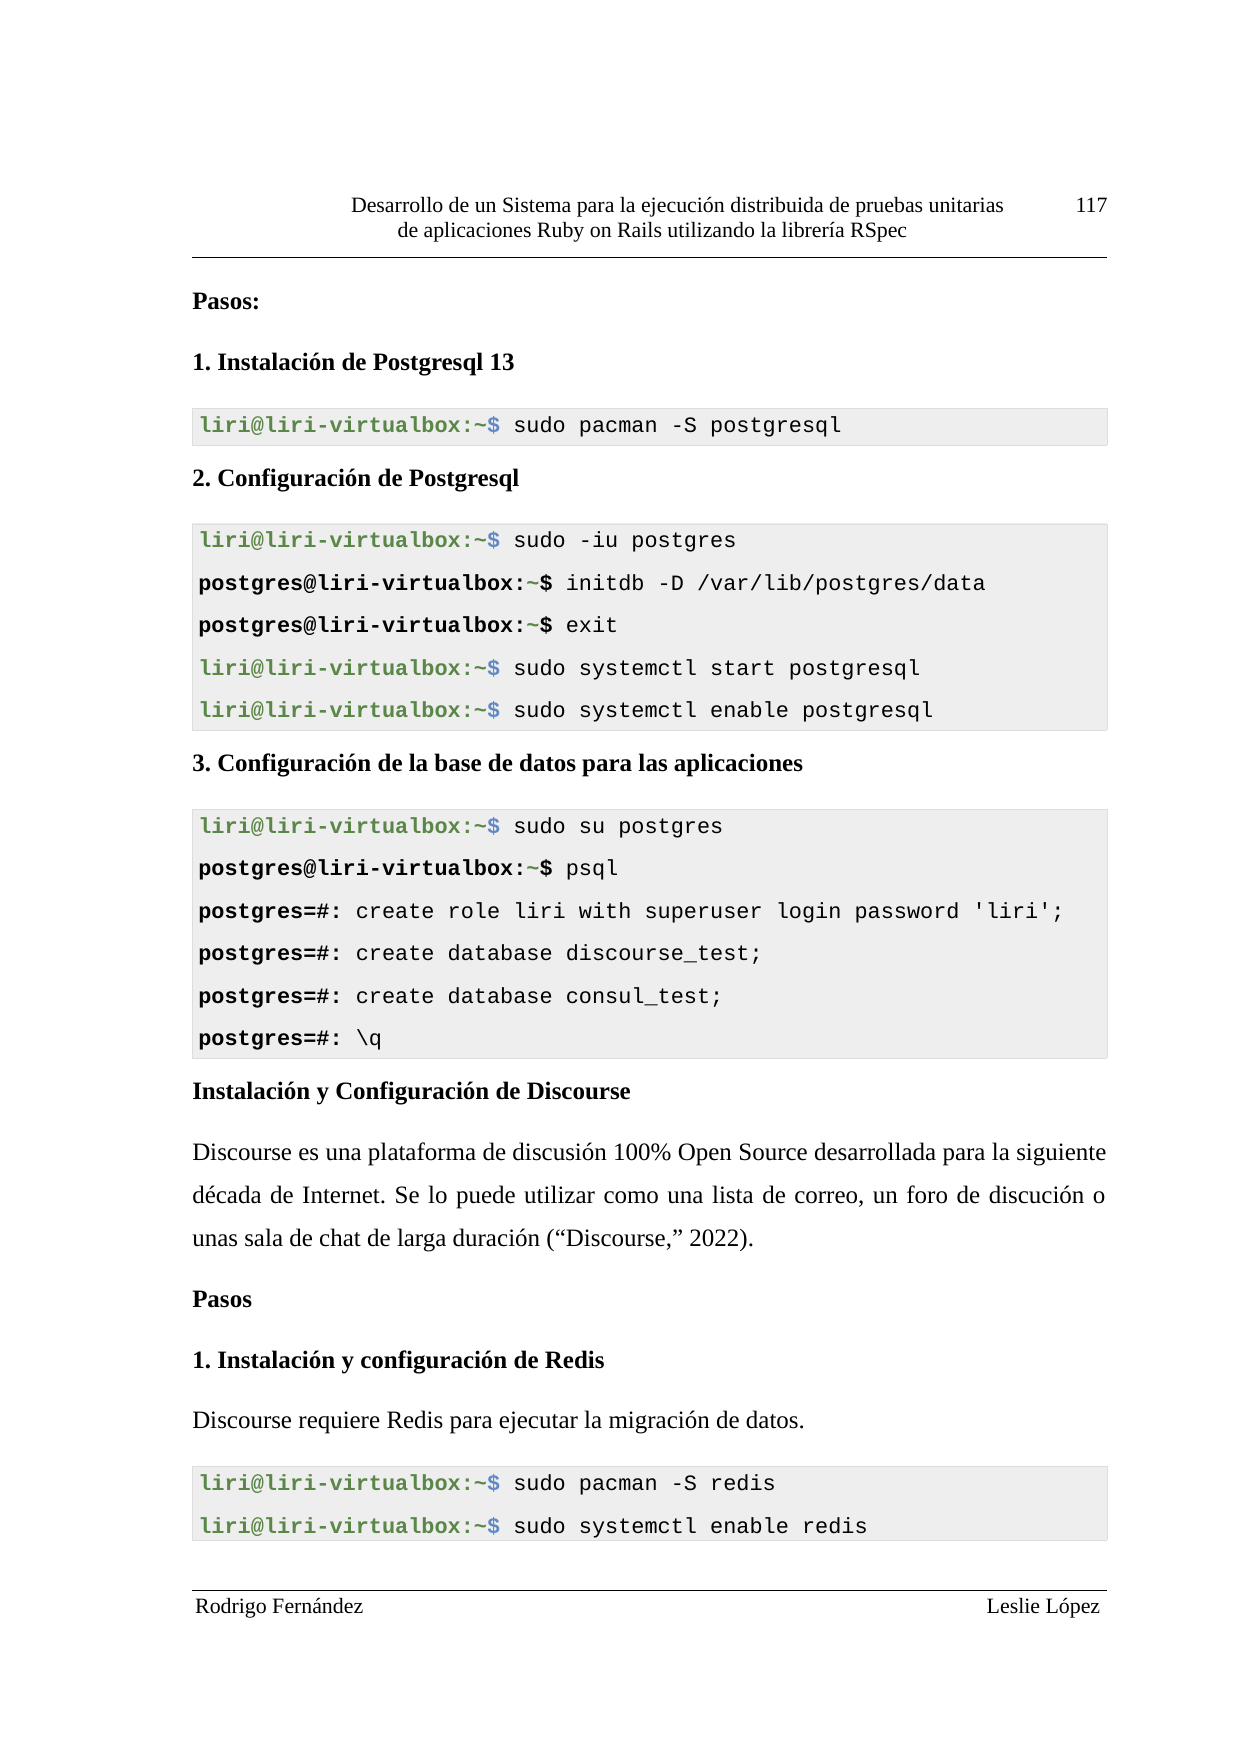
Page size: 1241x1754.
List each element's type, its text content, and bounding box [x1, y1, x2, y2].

text liri@liri-virtualbox:~$ sudo systemctl enable redis [193, 1509, 1107, 1540]
text Discourse requiere Redis para ejecutar la migración de datos. [192, 1406, 1107, 1434]
text postgres@liri-virtualbox:~$ initdb -D /var/lib/postgres/data [193, 566, 1107, 597]
text postgres=#: create database consul_test; [193, 979, 1107, 1010]
text postgres=#: create database discourse_test; [193, 936, 1107, 967]
text 1. Instalación y configuración de Redis [192, 1345, 1107, 1373]
text liri@liri-virtualbox:~$ sudo -iu postgres [193, 525, 1107, 554]
text postgres=#: create role liri with superuser login password 'liri'; [193, 894, 1107, 925]
text 3. Configuración de la base de datos para las aplicaciones [192, 748, 1107, 777]
text Instalación y Configuración de Discourse [192, 1076, 1107, 1105]
text liri@liri-virtualbox:~$ sudo pacman -S postgresql [193, 409, 1107, 445]
text liri@liri-virtualbox:~$ sudo systemctl start postgresql [193, 651, 1107, 682]
text liri@liri-virtualbox:~$ sudo pacman -S redis [193, 1467, 1107, 1497]
text Pasos [192, 1284, 1107, 1313]
text postgres@liri-virtualbox:~$ exit [193, 608, 1107, 639]
text postgres@liri-virtualbox:~$ psql [193, 851, 1107, 882]
text 1. Instalación de Postgresql 13 [192, 347, 1107, 376]
text postgres=#: \q [193, 1021, 1107, 1058]
text liri@liri-virtualbox:~$ sudo su postgres [193, 810, 1107, 840]
text liri@liri-virtualbox:~$ sudo systemctl enable postgresql [193, 693, 1107, 730]
text 2. Configuración de Postgresql [192, 463, 1107, 491]
text Discourse es una plataforma de discusión 100% Open Source desarrollada para la siguiente década de Internet. Se lo puede utilizar como una lista de correo, un foro de discución o unas sala de chat de larga duración (“Discourse,” 2022). [192, 1137, 1107, 1252]
text Pasos: [192, 286, 1107, 315]
